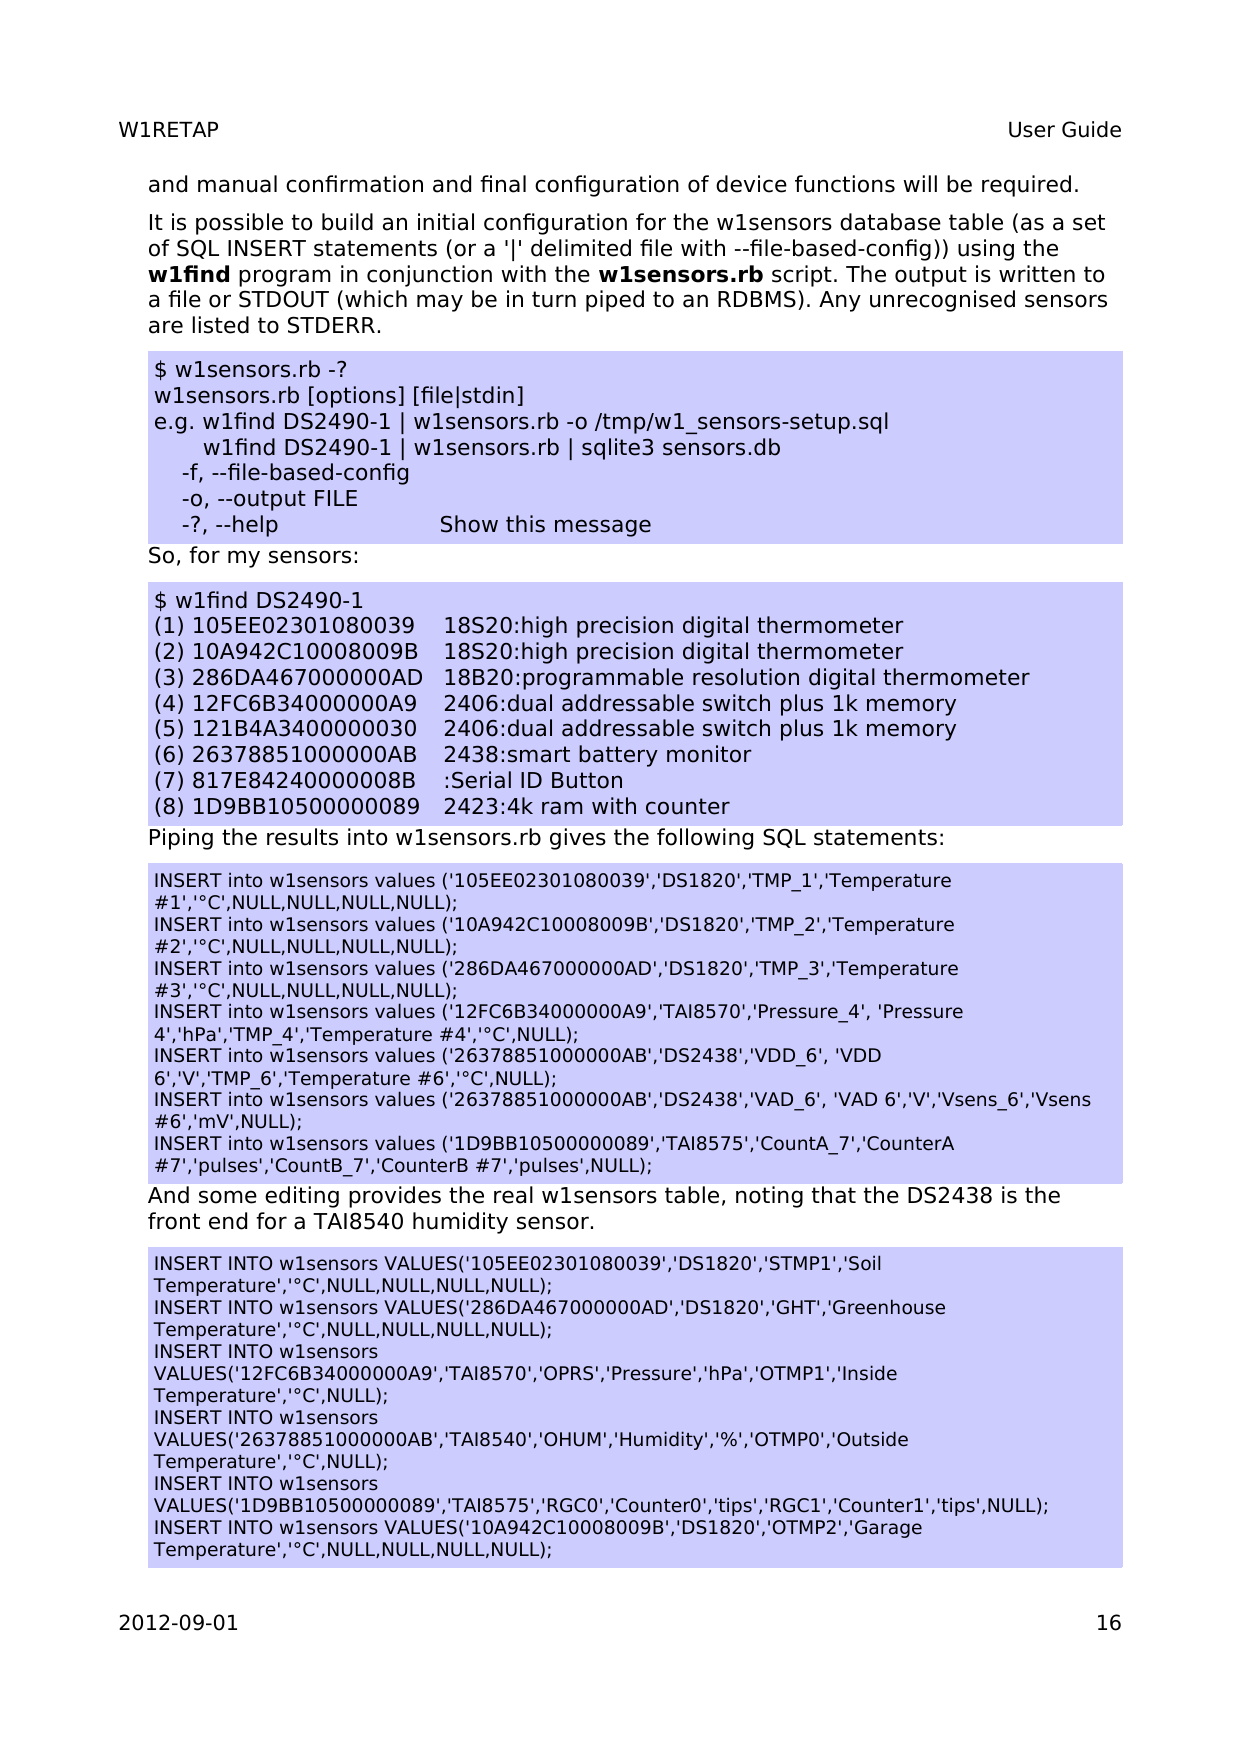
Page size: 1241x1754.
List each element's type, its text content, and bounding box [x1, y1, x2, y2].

text INSERT INTO w1sensors VALUES('105EE02301080039','DS1820','STMP1','Soil Temperature','°C',NULL,NULL,NULL,NULL); [149, 1248, 1122, 1291]
text -f, --file-based-config [149, 454, 1122, 480]
text (1) 105EE02301080039 18S20:high precision digital thermometer [149, 607, 1122, 633]
text INSERT into w1sensors values ('1D9BB10500000089','TAI8575','CountA_7','CounterA #7','pulses','CountB_7','CounterB #7','pulses',NULL); [149, 1127, 1122, 1183]
text INSERT INTO w1sensors VALUES('286DA467000000AD','DS1820','GHT','Greenhouse Temperature','°C',NULL,NULL,NULL,NULL); [149, 1291, 1122, 1335]
text (4) 12FC6B34000000A9 2406:dual addressable switch plus 1k memory [149, 684, 1122, 710]
text INSERT into w1sensors values ('12FC6B34000000A9','TAI8570','Pressure_4', 'Pressure 4','hPa','TMP_4','Temperature #4','°C',NULL); [149, 995, 1122, 1039]
text INSERT into w1sensors values ('105EE02301080039','DS1820','TMP_1','Temperature #1','°C',NULL,NULL,NULL,NULL); [149, 865, 1122, 907]
text (6) 26378851000000AB 2438:smart battery monitor [149, 736, 1122, 762]
text (2) 10A942C10008009B 18S20:high precision digital thermometer [149, 633, 1122, 659]
text And some editing provides the real w1sensors table, noting that the DS2438 is the front end for a TAI8540 humidity sensor. [148, 1184, 1122, 1235]
text and manual confirmation and final configuration of device functions will be required. [148, 172, 1122, 198]
text (5) 121B4A3400000030 2406:dual addressable switch plus 1k memory [149, 710, 1122, 736]
text INSERT INTO w1sensors VALUES('1D9BB10500000089','TAI8575','RGC0','Counter0','tips','RGC1','Counter1','tips',NULL); [149, 1467, 1122, 1511]
text It is possible to build an initial configuration for the w1sensors database table (as a set of SQL INSERT statements (or a '|' delimited file with --file-based-config)) using the w1find program in conjunction with the w1sensors.rb script. The output is written to a file or STDOUT (which may be in turn piped to an RDBMS). Any unrecognised sensors are listed to STDERR. [148, 210, 1122, 339]
text INSERT INTO w1sensors VALUES('10A942C10008009B','DS1820','OTMP2','Garage Temperature','°C',NULL,NULL,NULL,NULL); [149, 1511, 1122, 1567]
text INSERT INTO w1sensors VALUES('12FC6B34000000A9','TAI8570','OPRS','Pressure','hPa','OTMP1','Inside Temperature','°C',NULL); [149, 1335, 1122, 1401]
text INSERT INTO w1sensors VALUES('26378851000000AB','TAI8540','OHUM','Humidity','%','OTMP0','Outside Temperature','°C',NULL); [149, 1401, 1122, 1467]
text w1find DS2490-1 | w1sensors.rb | sqlite3 sensors.db [149, 428, 1122, 454]
text Piping the results into w1sensors.rb gives the following SQL statements: [148, 826, 1122, 851]
text $ w1find DS2490-1 [149, 583, 1122, 607]
text -?, --help Show this message [149, 506, 1122, 543]
text INSERT into w1sensors values ('26378851000000AB','DS2438','VAD_6', 'VAD 6','V','Vsens_6','Vsens #6','mV',NULL); [149, 1083, 1122, 1127]
text -o, --output FILE [149, 480, 1122, 506]
text INSERT into w1sensors values ('26378851000000AB','DS2438','VDD_6', 'VDD 6','V','TMP_6','Temperature #6','°C',NULL); [149, 1039, 1122, 1083]
text (3) 286DA467000000AD 18B20:programmable resolution digital thermometer [149, 659, 1122, 684]
text So, for my sensors: [148, 544, 1122, 569]
text INSERT into w1sensors values ('286DA467000000AD','DS1820','TMP_3','Temperature #3','°C',NULL,NULL,NULL,NULL); [149, 951, 1122, 995]
text $ w1sensors.rb -? w1sensors.rb [options] [file|stdin] e.g. w1find DS2490-1 | w1sensors.rb -o /tmp/w1_sensors-setup.sql [149, 352, 1122, 428]
text (7) 817E84240000008B :Serial ID Button (8) 1D9BB10500000089 2423:4k ram with counter [149, 762, 1122, 825]
text INSERT into w1sensors values ('10A942C10008009B','DS1820','TMP_2','Temperature #2','°C',NULL,NULL,NULL,NULL); [149, 907, 1122, 951]
